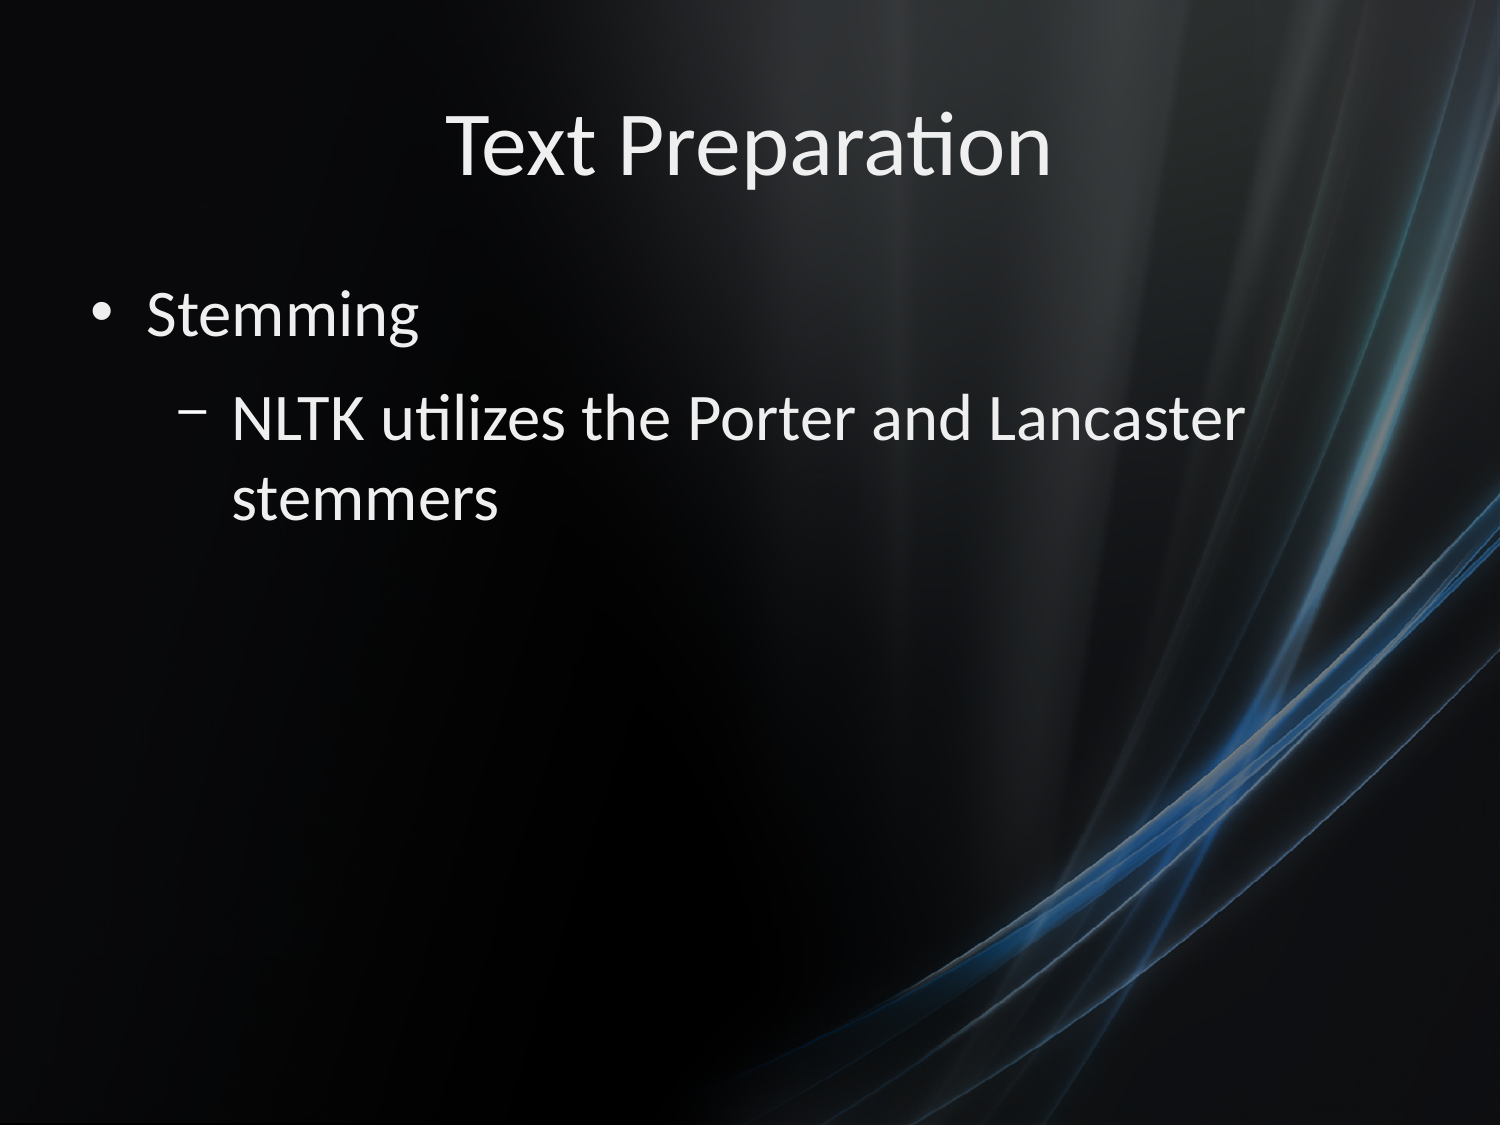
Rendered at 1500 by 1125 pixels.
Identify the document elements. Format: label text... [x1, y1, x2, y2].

title Text Preparation [75, 45, 1425, 233]
text_box [0, 0, 1500, 1125]
list Stemming NLTK utilizes the Porter and Lancaster stemmers [75, 262, 1425, 1005]
